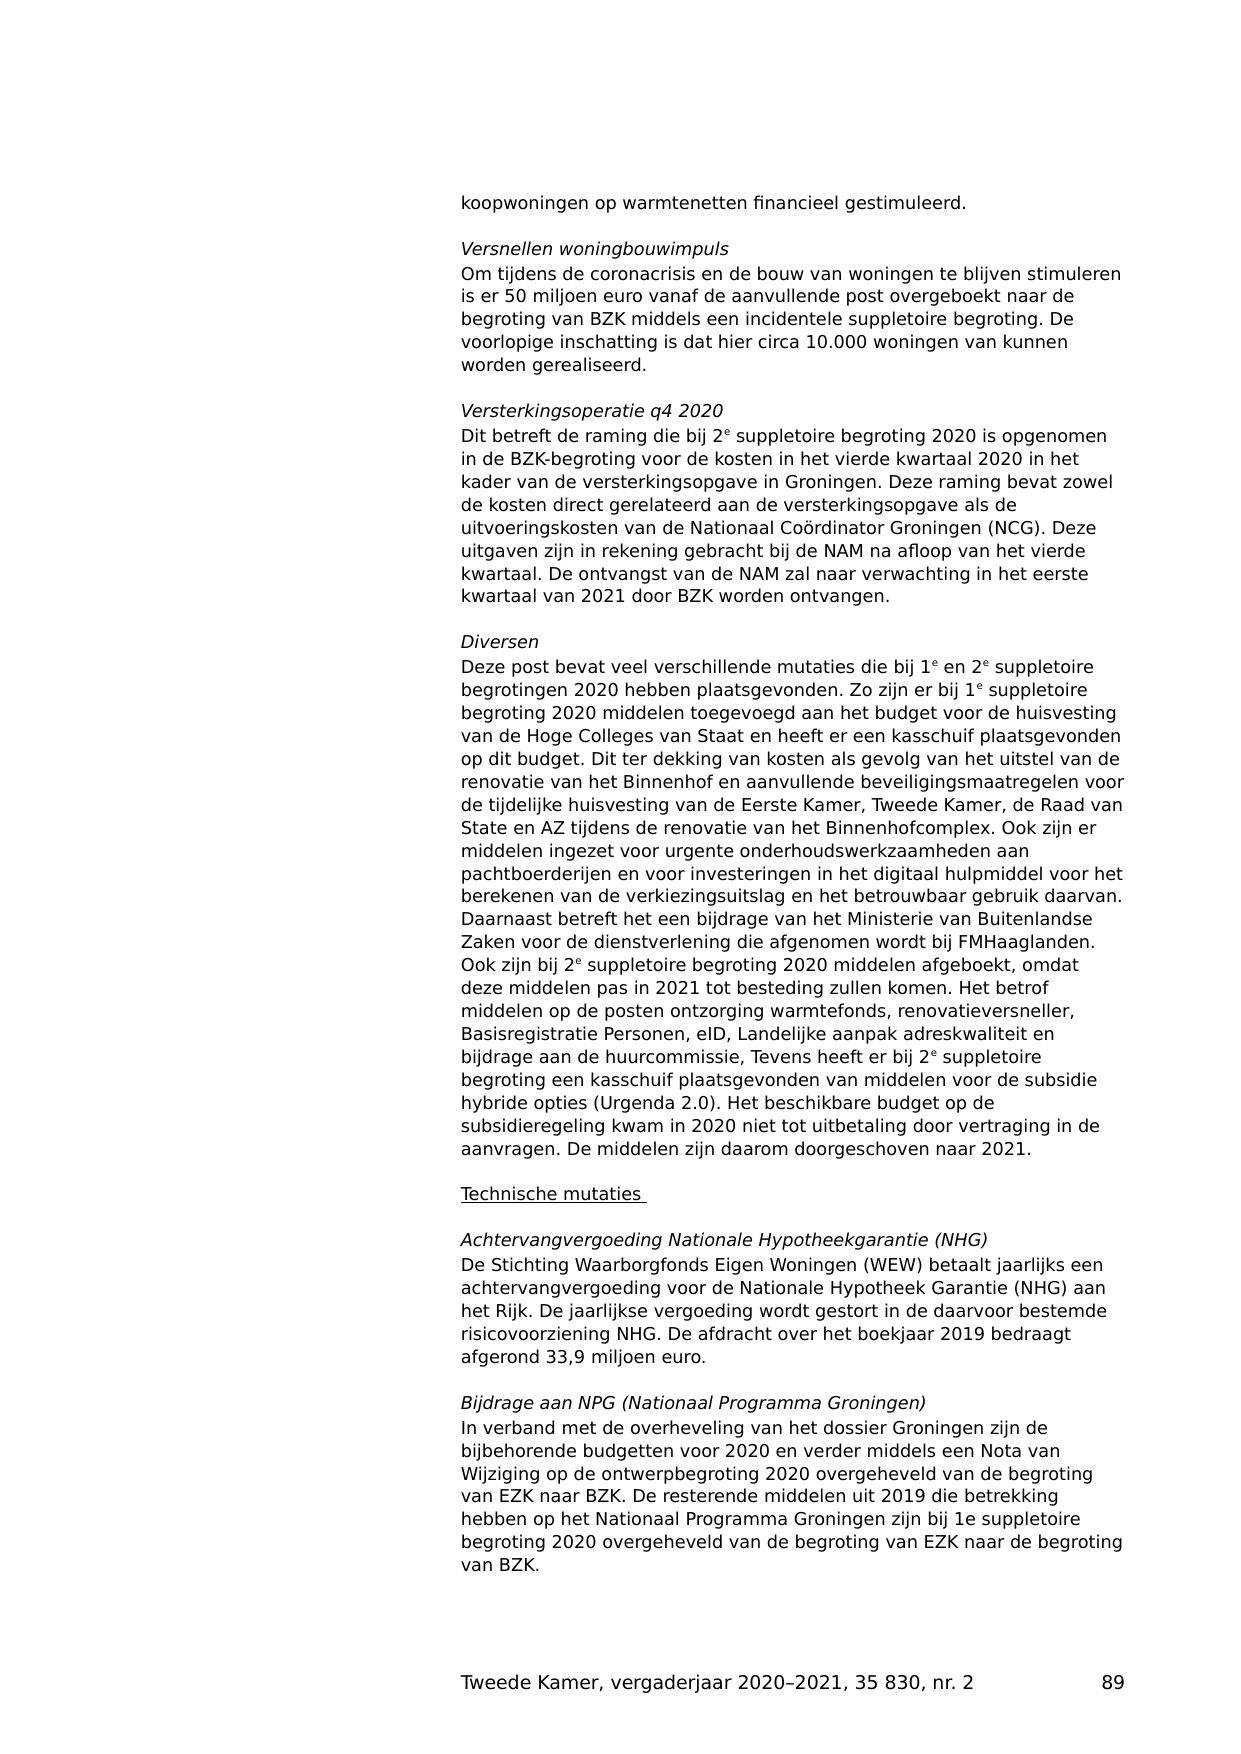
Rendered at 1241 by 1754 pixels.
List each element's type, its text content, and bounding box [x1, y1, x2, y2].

text Dit betreft de raming die bij 2e suppletoire begroting 2020 is opgenomen in de BZK-begroting voor de kosten in het vierde kwartaal 2020 in het kader van de versterkingsopgave in Groningen. Deze raming bevat zowel de kosten direct gerelateerd aan de versterkingsopgave als de uitvoeringskosten van de Nationaal Coördinator Groningen (NCG). Deze uitgaven zijn in rekening gebracht bij de NAM na afloop van het vierde kwartaal. De ontvangst van de NAM zal naar verwachting in het eerste kwartaal van 2021 door BZK worden ontvangen. [461, 424, 1125, 607]
text Technische mutaties [461, 1182, 1125, 1205]
text Deze post bevat veel verschillende mutaties die bij 1e en 2e suppletoire begrotingen 2020 hebben plaatsgevonden. Zo zijn er bij 1e suppletoire begroting 2020 middelen toegevoegd aan het budget voor de huisvesting van de Hoge Colleges van Staat en heeft er een kasschuif plaatsgevonden op dit budget. Dit ter dekking van kosten als gevolg van het uitstel van de renovatie van het Binnenhof en aanvullende beveiligingsmaatregelen voor de tijdelijke huisvesting van de Eerste Kamer, Tweede Kamer, de Raad van State en AZ tijdens de renovatie van het Binnenhofcomplex. Ook zijn er middelen ingezet voor urgente onderhoudswerkzaamheden aan pachtboerderijen en voor investeringen in het digitaal hulpmiddel voor het berekenen van de verkiezingsuitslag en het betrouwbaar gebruik daarvan. Daarnaast betreft het een bijdrage van het Ministerie van Buitenlandse Zaken voor de dienstverlening die afgenomen wordt bij FMHaaglanden. Ook zijn bij 2e suppletoire begroting 2020 middelen afgeboekt, omdat deze middelen pas in 2021 tot besteding zullen komen. Het betrof middelen op de posten ontzorging warmtefonds, renovatieversneller, Basisregistratie Personen, eID, Landelijke aanpak adreskwaliteit en bijdrage aan de huurcommissie, Tevens heeft er bij 2e suppletoire begroting een kasschuif plaatsgevonden van middelen voor de subsidie hybride opties (Urgenda 2.0). Het beschikbare budget op de subsidieregeling kwam in 2020 niet tot uitbetaling door vertraging in de aanvragen. De middelen zijn daarom doorgeschoven naar 2021. [461, 655, 1125, 1159]
text In verband met de overheveling van het dossier Groningen zijn de bijbehorende budgetten voor 2020 en verder middels een Nota van Wijziging op de ontwerpbegroting 2020 overgeheveld van de begroting van EZK naar BZK. De resterende middelen uit 2019 die betrekking hebben op het Nationaal Programma Groningen zijn bij 1e suppletoire begroting 2020 overgeheveld van de begroting van EZK naar de begroting van BZK. [461, 1416, 1125, 1576]
text koopwoningen op warmtenetten financieel gestimuleerd. [461, 191, 1125, 214]
text Om tijdens de coronacrisis en de bouw van woningen te blijven stimuleren is er 50 miljoen euro vanaf de aanvullende post overgeboekt naar de begroting van BZK middels een incidentele suppletoire begroting. De voorlopige inschatting is dat hier circa 10.000 woningen van kunnen worden gerealiseerd. [461, 262, 1125, 376]
text De Stichting Waarborgfonds Eigen Woningen (WEW) betaalt jaarlijks een achtervangvergoeding voor de Nationale Hypotheek Garantie (NHG) aan het Rijk. De jaarlijkse vergoeding wordt gestort in de daarvoor bestemde risicovoorziening NHG. De afdracht over het boekjaar 2019 bedraagt afgerond 33,9 miljoen euro. [461, 1253, 1125, 1368]
text Achtervangvergoeding Nationale Hypotheekgarantie (NHG) [461, 1228, 1125, 1251]
text Bijdrage aan NPG (Nationaal Programma Groningen) [461, 1391, 1125, 1414]
text Versnellen woningbouwimpuls [461, 237, 1125, 259]
text Versterkingsoperatie q4 2020 [461, 399, 1125, 422]
text Diversen [461, 630, 1125, 653]
